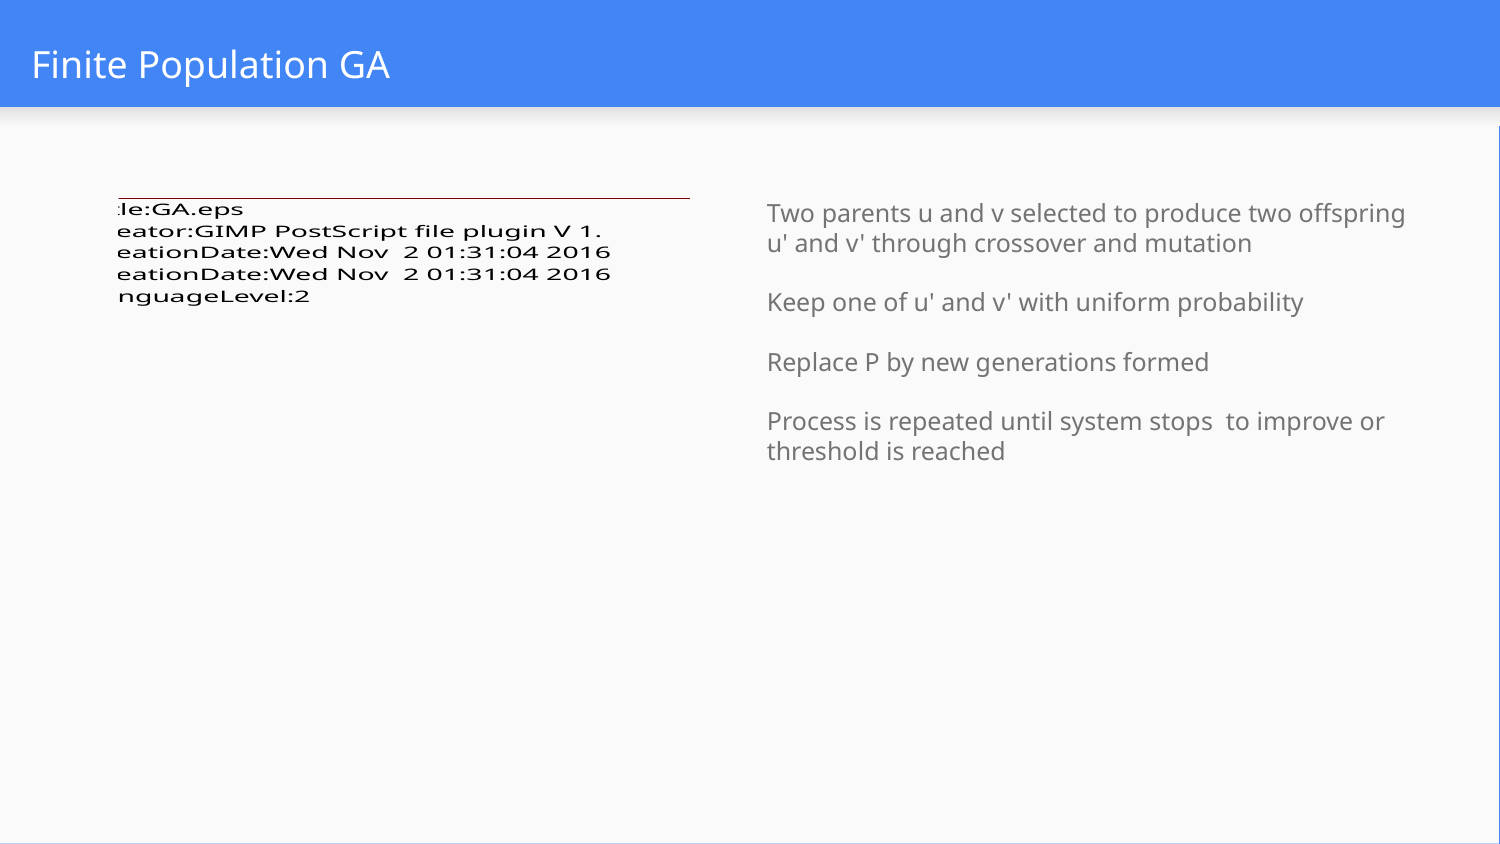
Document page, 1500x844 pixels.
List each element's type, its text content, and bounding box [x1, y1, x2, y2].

picture [118, 197, 691, 687]
list Two parents u and v selected to produce two offspring u' and v' through crossover and mutation Keep one of u' and v' with uniform probability Replace P by new generations formed Process is repeated until system stops to improve or threshold is reached [766, 197, 1426, 687]
title Finite Population GA [16, 2, 1464, 102]
